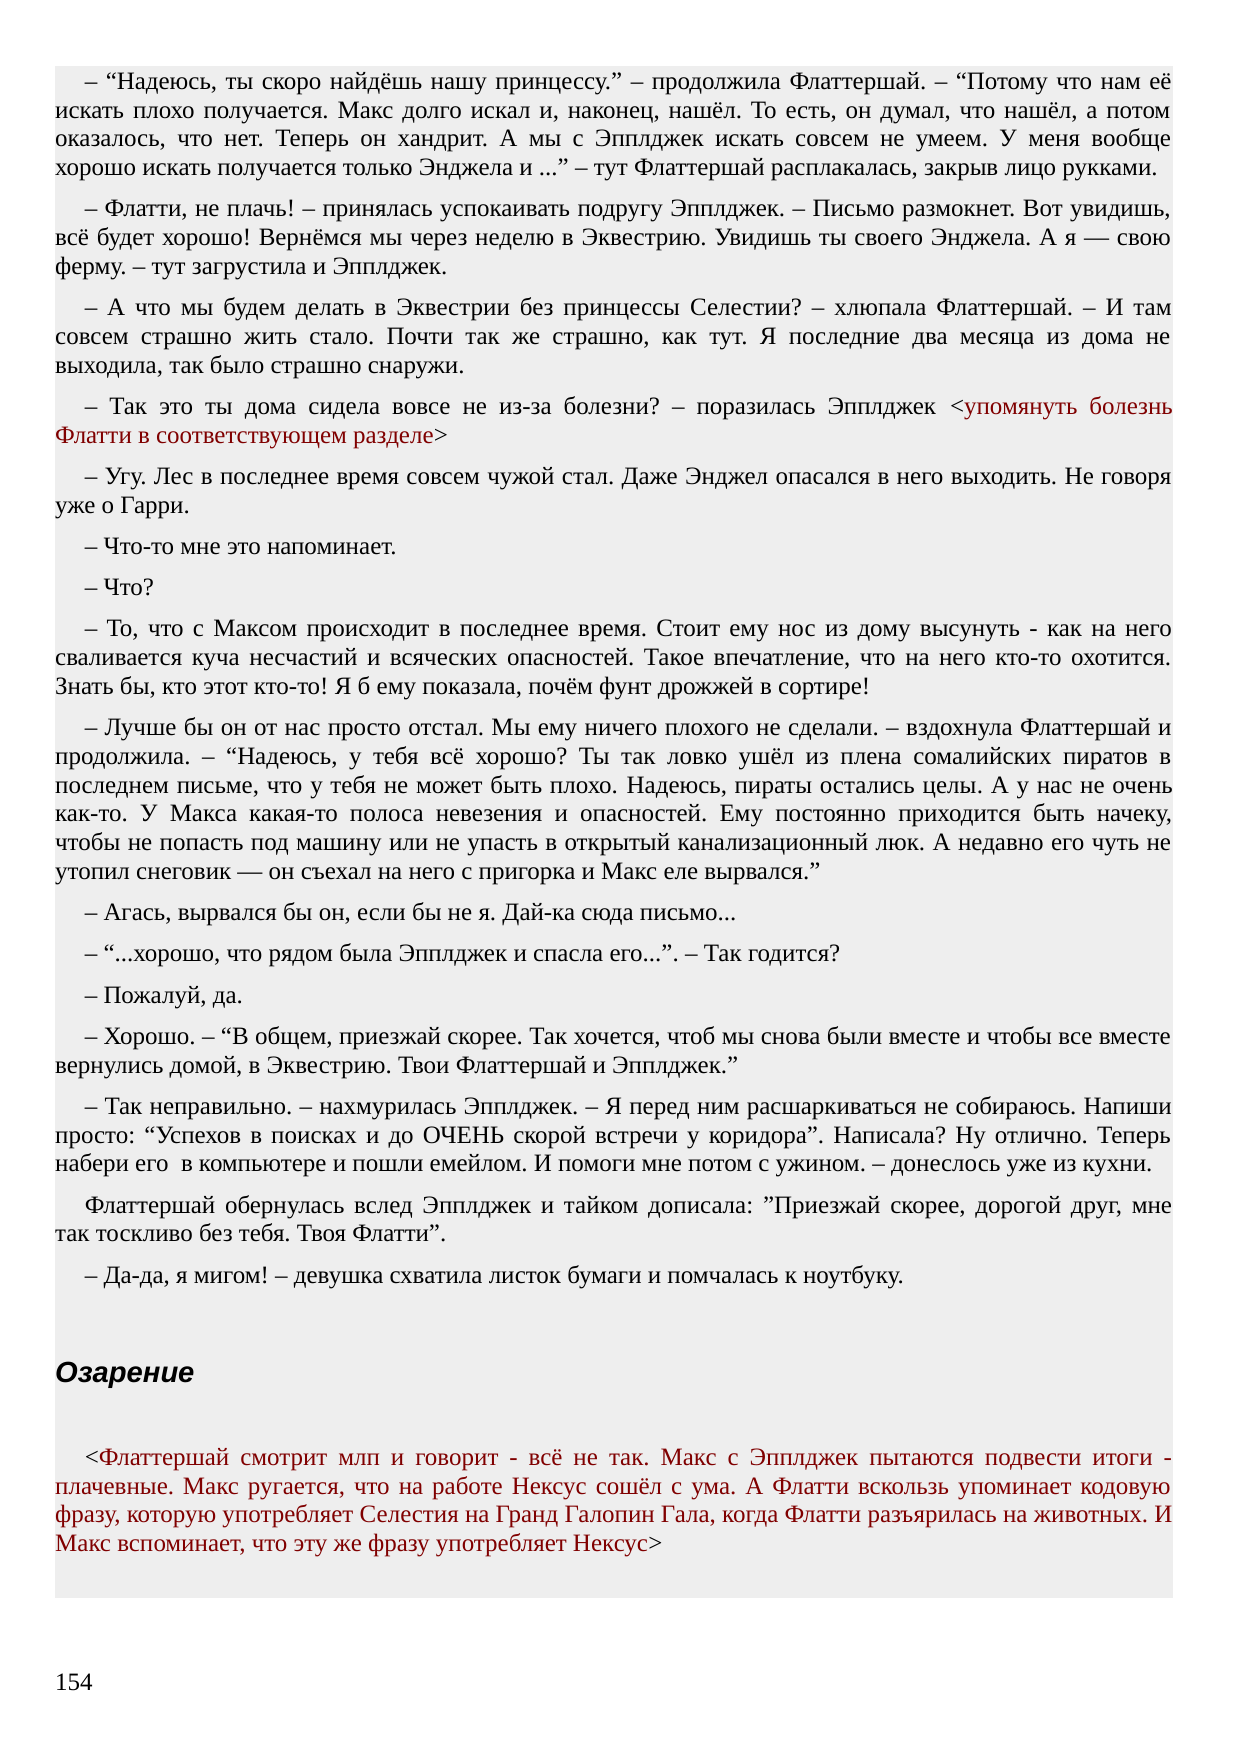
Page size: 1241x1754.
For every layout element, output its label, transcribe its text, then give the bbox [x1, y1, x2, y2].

text – Хорошо. – “В общем, приезжай скорее. Так хочется, чтоб мы снова были вместе и чтобы все вместе вернулись домой, в Эквестрию. Твои Флаттершай и Эпплджек.” [55, 1021, 1173, 1078]
subtitle Озарение [55, 1355, 1173, 1388]
text – Что-то мне это напоминает. [55, 531, 1173, 560]
text – Что? [55, 572, 1173, 601]
text – Да-да, я мигом! – девушка схватила листок бумаги и помчалась к ноутбуку. [55, 1260, 1173, 1288]
text – Так неправильно. – нахмурилась Эпплджек. – Я перед ним расшаркиваться не собираюсь. Напиши просто: “Успехов в поисках и до ОЧЕНЬ скорой встречи у коридора”. Написала? Ну отлично. Теперь набери его в компьютере и пошли емейлом. И помоги мне потом с ужином. – донеслось уже из кухни. [55, 1091, 1173, 1177]
text <Флаттершай смотрит млп и говорит - всё не так. Макс с Эпплджек пытаются подвести итоги - плачевные. Макс ругается, что на работе Нексус сошёл с ума. А Флатти вскользь упоминает кодовую фразу, которую употребляет Селестия на Гранд Галопин Гала, когда Флатти разъярилась на животных. И Макс вспоминает, что эту же фразу употребляет Нексус> [55, 1442, 1173, 1557]
text – Флатти, не плачь! – принялась успокаивать подругу Эпплджек. – Письмо размокнет. Вот увидишь, всё будет хорошо! Вернёмся мы через неделю в Эквестрию. Увидишь ты своего Энджела. А я — свою ферму. – тут загрустила и Эпплджек. [55, 193, 1173, 280]
text – Так это ты дома сидела вовсе не из-за болезни? – поразилась Эпплджек <упомянуть болезнь Флатти в соответствующем разделе> [55, 391, 1173, 448]
text – Лучше бы он от нас просто отстал. Мы ему ничего плохого не сделали. – вздохнула Флаттершай и продолжила. – “Надеюсь, у тебя всё хорошо? Ты так ловко ушёл из плена сомалийских пиратов в последнем письме, что у тебя не может быть плохо. Надеюсь, пираты остались целы. А у нас не очень как-то. У Макса какая-то полоса невезения и опасностей. Ему постоянно приходится быть начеку, чтобы не попасть под машину или не упасть в открытый канализационный люк. А недавно его чуть не утопил снеговик — он съехал на него с пригорка и Макс еле вырвался.” [55, 712, 1173, 885]
text Флаттершай обернулась вслед Эпплджек и тайком дописала: ”Приезжай скорее, дорогой друг, мне так тоскливо без тебя. Твоя Флатти”. [55, 1190, 1173, 1247]
text – Угу. Лес в последнее время совсем чужой стал. Даже Энджел опасался в него выходить. Не говоря уже о Гарри. [55, 461, 1173, 518]
text – “...хорошо, что рядом была Эпплджек и спасла его...”. – Так годится? [55, 938, 1173, 967]
text – То, что с Максом происходит в последнее время. Стоит ему нос из дому высунуть - как на него сваливается куча несчастий и всяческих опасностей. Такое впечатление, что на него кто-то охотится. Знать бы, кто этот кто-то! Я б ему показала, почём фунт дрожжей в сортире! [55, 613, 1173, 700]
text – Пожалуй, да. [55, 980, 1173, 1008]
text – Агась, вырвался бы он, если бы не я. Дай-ка сюда письмо... [55, 897, 1173, 926]
text – А что мы будем делать в Эквестрии без принцессы Селестии? – хлюпала Флаттершай. – И там совсем страшно жить стало. Почти так же страшно, как тут. Я последние два месяца из дома не выходила, так было страшно снаружи. [55, 292, 1173, 378]
text – “Надеюсь, ты скоро найдёшь нашу принцессу.” – продолжила Флаттершай. – “Потому что нам её искать плохо получается. Макс долго искал и, наконец, нашёл. То есть, он думал, что нашёл, а потом оказалось, что нет. Теперь он хандрит. А мы с Эпплджек искать совсем не умеем. У меня вообще хорошо искать получается только Энджела и ...” – тут Флаттершай расплакалась, закрыв лицо рукками. [55, 66, 1173, 181]
